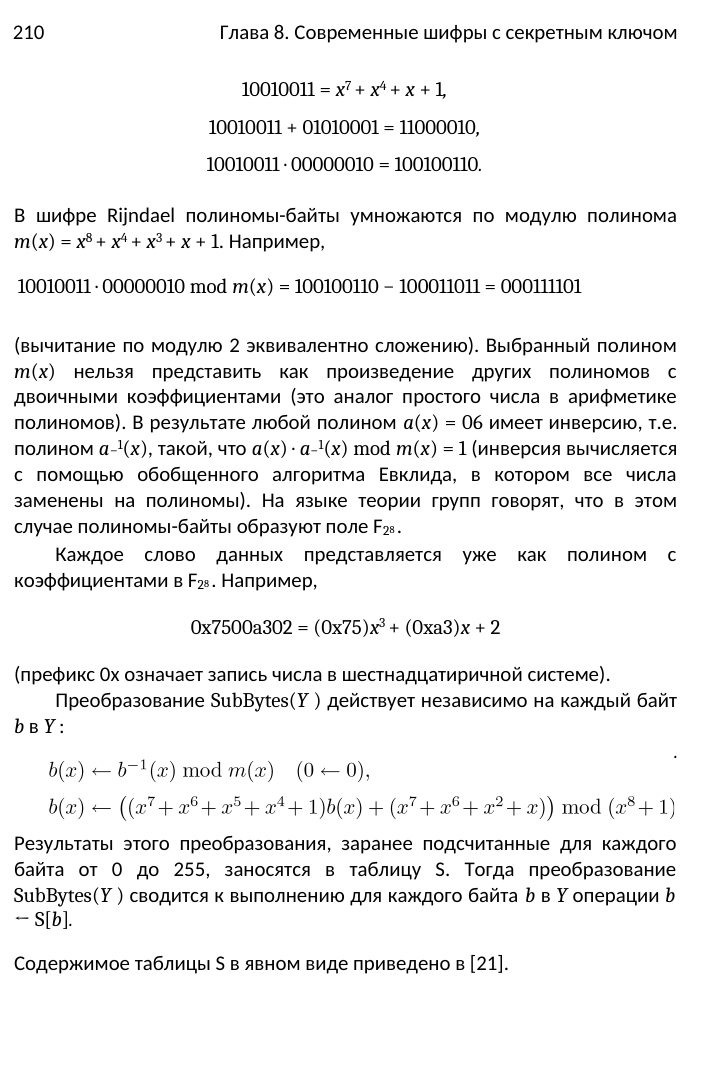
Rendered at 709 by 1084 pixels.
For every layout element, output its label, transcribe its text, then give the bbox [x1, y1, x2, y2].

text (вычитание по модулю 2 эквивалентно сложению). Выбранный полином m(x) нельзя представить как произведение других полиномов с двоичными коэффициентами (это аналог простого числа в арифметике полиномов). В результате любой полином a(x) = 06 имеет инверсию, т.е. полином a−1(x), такой, что a(x) · a−1(x) mod m(x) = 1 (инверсия вычисляется с помощью обобщенного алгоритма Евклида, в котором все числа заменены на полиномы). На языке теории групп говорят, что в этом случае полиномы-байты образуют поле F28 . [14, 332, 678, 538]
text . [13, 740, 680, 821]
text 10010011 + 01010001 = 11000010, [34, 116, 657, 140]
text 10010011 · 00000010 mod m(x) = 100100110 − 100011011 = 000111101 [18, 275, 678, 299]
text Каждое слово данных представляется уже как полином с коэффициентами в F28 . Например, [14, 541, 678, 593]
text Содержимое таблицы S в явном виде приведено в [21]. [14, 951, 678, 976]
text 0x7500a302 = (0x75)x3 + (0xa3)x + 2 [34, 615, 657, 639]
text В шифре Rijndael полиномы-байты умножаются по модулю полинома m(x) = x8 + x4 + x3 + x + 1. Например, [14, 202, 678, 254]
text Преобразование SubBytes(Y ) действует независимо на каждый байт b в Y : [14, 687, 678, 739]
text (префикс 0x означает запись числа в шестнадцатиричной системе). [14, 661, 678, 687]
text Результаты этого преобразования, заранее подсчитанные для каждого байта от 0 до 255, заносятся в таблицу S. Тогда преобразование SubBytes(Y ) сводится к выполнению для каждого байта b в Y операции b ← S[b]. [14, 830, 678, 932]
text 10010011 = x7 + x4 + x + 1, [34, 78, 657, 102]
text 10010011 · 00000010 = 100100110. [34, 153, 657, 177]
